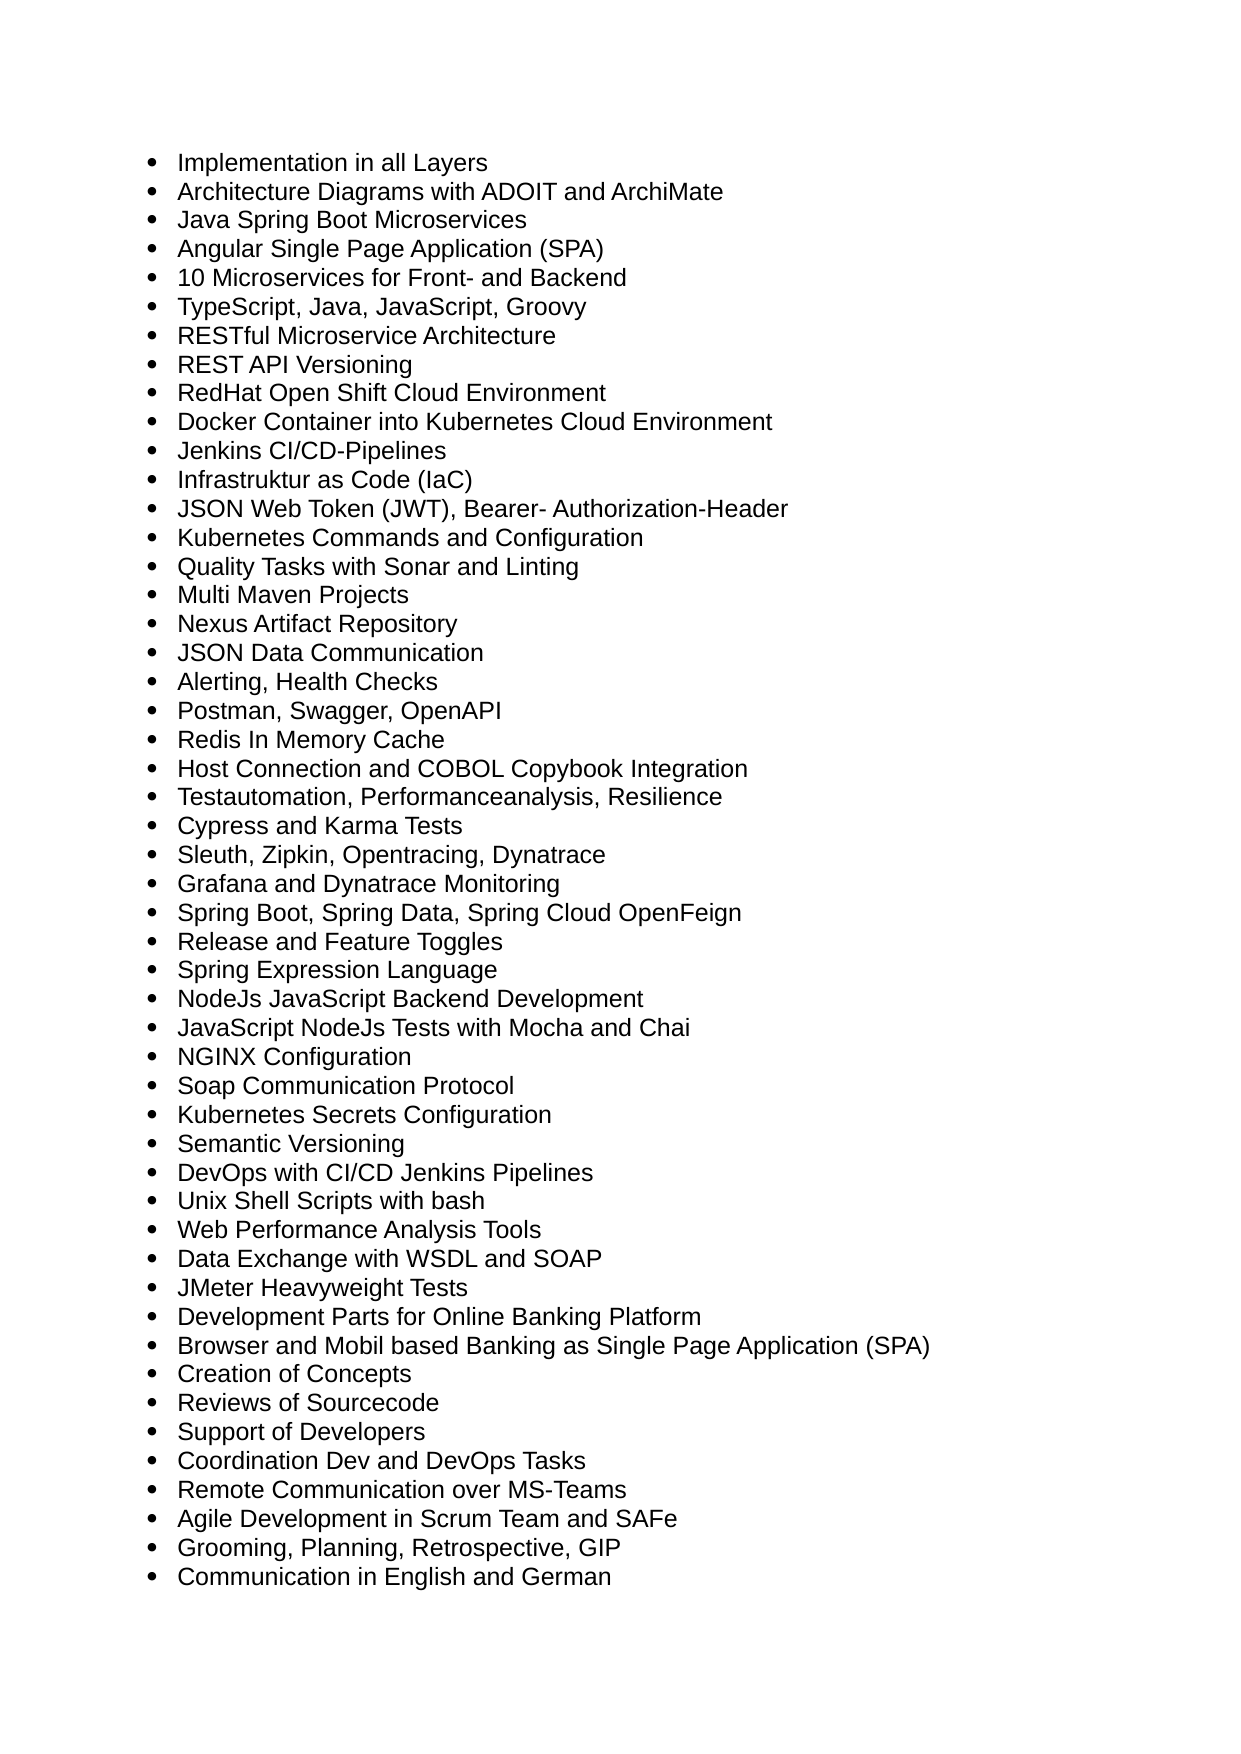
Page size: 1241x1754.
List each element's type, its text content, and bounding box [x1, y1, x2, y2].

list Testautomation, Performanceanalysis, Resilience [148, 782, 1104, 811]
list JMeter Heavyweight Tests [148, 1273, 1104, 1302]
list NodeJs JavaScript Backend Development [148, 984, 1104, 1013]
list Creation of Concepts [148, 1359, 1104, 1388]
list Infrastruktur as Code (IaC) [148, 465, 1104, 494]
list Agile Development in Scrum Team and SAFe [148, 1504, 1104, 1533]
list Architecture Diagrams with ADOIT and ArchiMate [148, 176, 1104, 205]
list Spring Expression Language [148, 956, 1104, 984]
list Kubernetes Secrets Configuration [148, 1100, 1104, 1129]
list Release and Feature Toggles [148, 927, 1104, 956]
list Communication in English and German [148, 1561, 1104, 1590]
list Unix Shell Scripts with bash [148, 1186, 1104, 1215]
list Sleuth, Zipkin, Opentracing, Dynatrace [148, 840, 1104, 869]
list DevOps with CI/CD Jenkins Pipelines [148, 1157, 1104, 1186]
list Alerting, Health Checks [148, 667, 1104, 696]
list Semantic Versioning [148, 1129, 1104, 1157]
list Browser and Mobil based Banking as Single Page Application (SPA) [148, 1331, 1104, 1359]
list Angular Single Page Application (SPA) [148, 234, 1104, 263]
list Reviews of Sourcecode [148, 1388, 1104, 1417]
list TypeScript, Java, JavaScript, Groovy [148, 292, 1104, 321]
list 10 Microservices for Front- and Backend [148, 263, 1104, 292]
list Coordination Dev and DevOps Tasks [148, 1446, 1104, 1475]
list Redis In Memory Cache [148, 725, 1104, 753]
list Java Spring Boot Microservices [148, 205, 1104, 234]
list JSON Data Communication [148, 638, 1104, 667]
list REST API Versioning [148, 349, 1104, 378]
list RESTful Microservice Architecture [148, 321, 1104, 349]
list Jenkins CI/CD-Pipelines [148, 436, 1104, 465]
list Soap Communication Protocol [148, 1071, 1104, 1100]
list Host Connection and COBOL Copybook Integration [148, 753, 1104, 782]
list Grooming, Planning, Retrospective, GIP [148, 1533, 1104, 1561]
list JavaScript NodeJs Tests with Mocha and Chai [148, 1013, 1104, 1042]
list Cypress and Karma Tests [148, 811, 1104, 840]
list Multi Maven Projects [148, 580, 1104, 609]
list Development Parts for Online Banking Platform [148, 1302, 1104, 1331]
list Docker Container into Kubernetes Cloud Environment [148, 407, 1104, 436]
list RedHat Open Shift Cloud Environment [148, 378, 1104, 407]
list Data Exchange with WSDL and SOAP [148, 1244, 1104, 1273]
list Implementation in all Layers [148, 148, 1104, 176]
list NGINX Configuration [148, 1042, 1104, 1071]
list Support of Developers [148, 1417, 1104, 1446]
list Spring Boot, Spring Data, Spring Cloud OpenFeign [148, 898, 1104, 927]
list Postman, Swagger, OpenAPI [148, 696, 1104, 725]
list Grafana and Dynatrace Monitoring [148, 869, 1104, 898]
list Web Performance Analysis Tools [148, 1215, 1104, 1244]
list Nexus Artifact Repository [148, 609, 1104, 638]
list JSON Web Token (JWT), Bearer- Authorization-Header [148, 494, 1104, 523]
list Remote Communication over MS-Teams [148, 1475, 1104, 1504]
list Kubernetes Commands and Configuration [148, 523, 1104, 552]
list Quality Tasks with Sonar and Linting [148, 552, 1104, 580]
